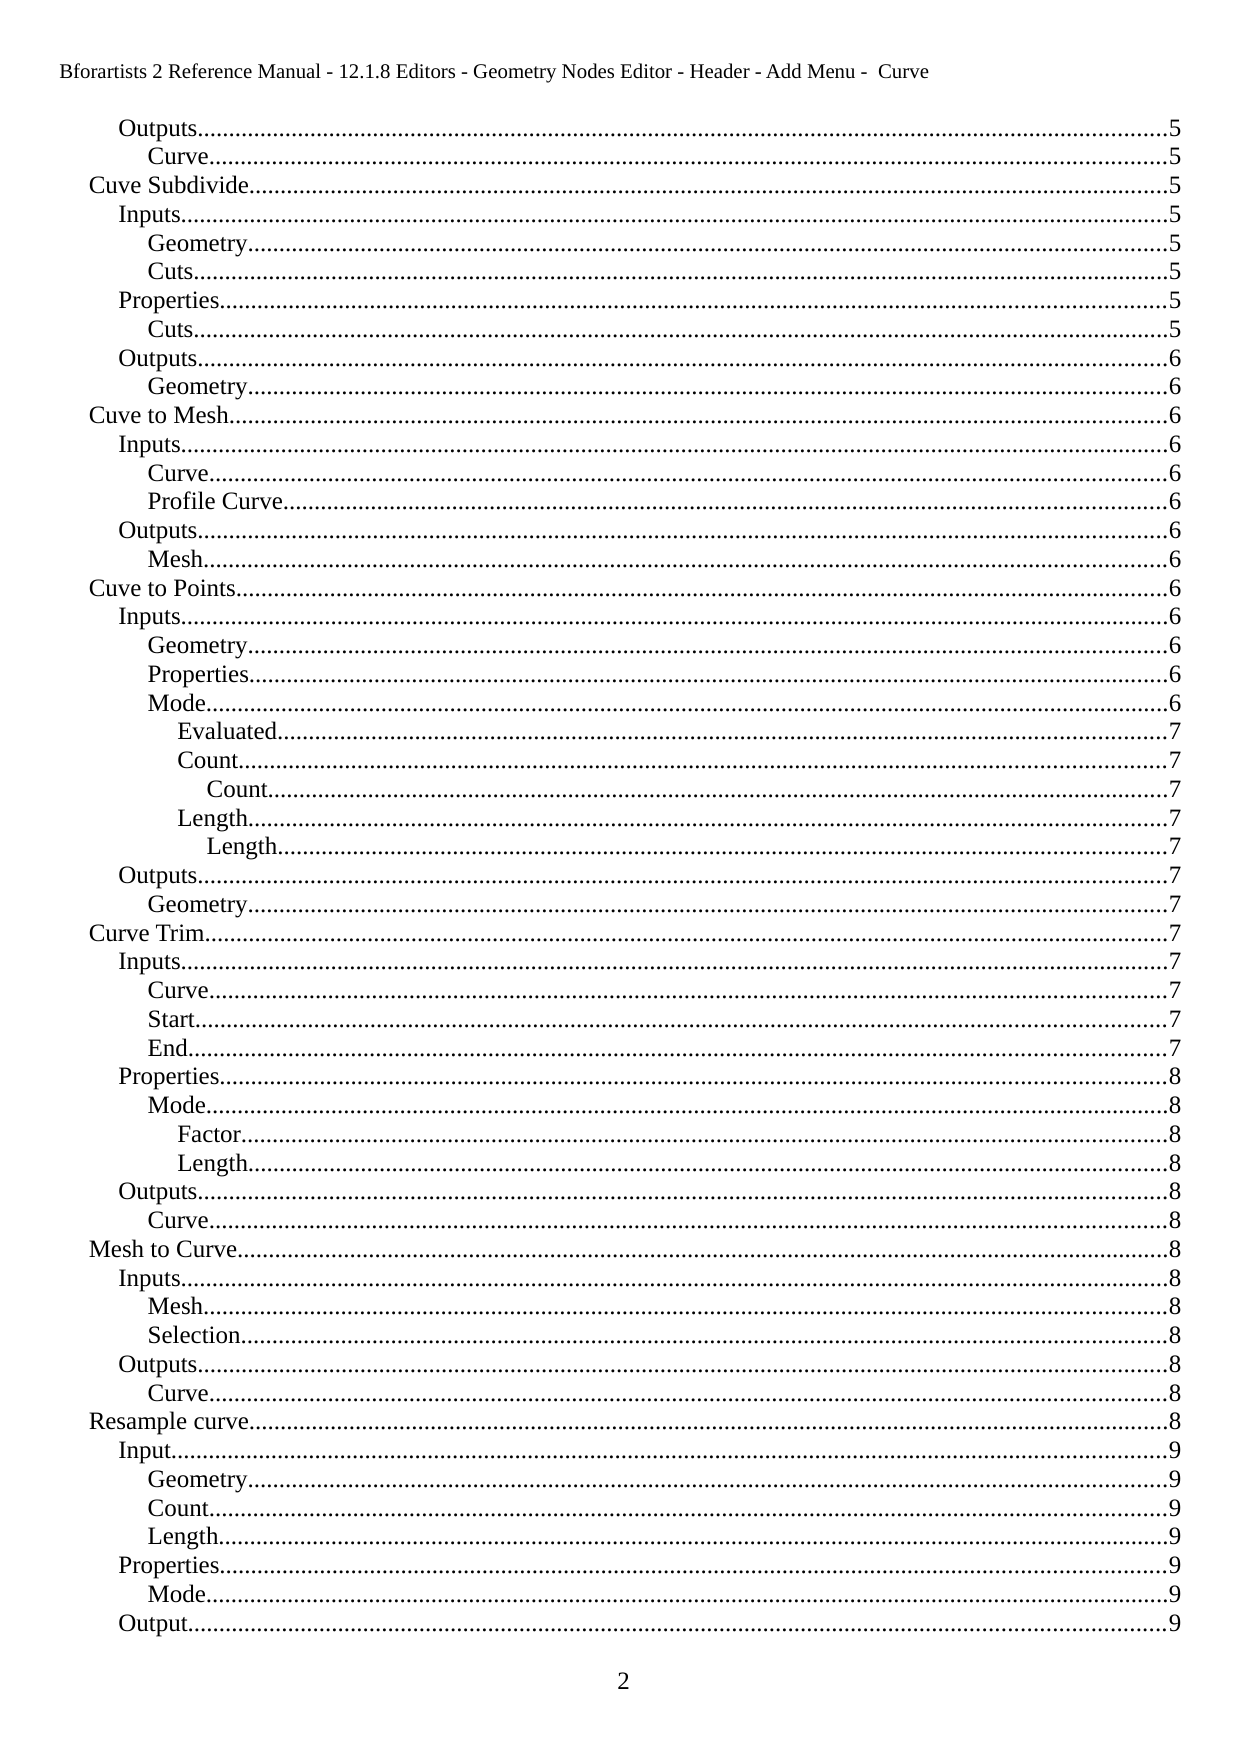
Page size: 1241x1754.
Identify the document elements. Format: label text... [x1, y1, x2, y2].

text Curve 6 [147, 458, 1181, 486]
text Mesh to Curve 8 [88, 1234, 1181, 1263]
text Evaluated 7 [177, 716, 1181, 745]
text Inputs 5 [118, 199, 1181, 228]
text Output 9 [118, 1608, 1181, 1636]
text Outputs 6 [118, 515, 1181, 544]
text Curve 5 [147, 141, 1181, 170]
text Mode 6 [147, 688, 1181, 716]
text Count 9 [147, 1493, 1181, 1521]
text Cuts 5 [147, 314, 1181, 343]
text Cuts 5 [147, 256, 1181, 285]
text End 7 [147, 1033, 1181, 1061]
text Outputs 8 [118, 1176, 1181, 1205]
text Cuve Subdivide 5 [88, 170, 1181, 199]
text Inputs 6 [118, 429, 1181, 458]
text Geometry 6 [147, 371, 1181, 400]
text Length 7 [177, 803, 1181, 831]
text Properties 8 [118, 1061, 1181, 1090]
text Count 7 [206, 774, 1181, 803]
text Cuve to Points 6 [88, 573, 1181, 601]
text Curve 8 [147, 1205, 1181, 1234]
text Mode 8 [147, 1090, 1181, 1119]
text Properties 9 [118, 1550, 1181, 1579]
text Mode 9 [147, 1579, 1181, 1608]
text Mesh 6 [147, 544, 1181, 573]
text Outputs 5 [118, 113, 1181, 141]
text Profile Curve 6 [147, 486, 1181, 515]
text Curve 8 [147, 1378, 1181, 1406]
text Geometry 5 [147, 228, 1181, 256]
text Count 7 [177, 745, 1181, 774]
text Properties 5 [118, 285, 1181, 314]
text Input 9 [118, 1435, 1181, 1464]
text Resample curve 8 [88, 1406, 1181, 1435]
text Selection 8 [147, 1320, 1181, 1349]
text Start 7 [147, 1004, 1181, 1033]
text Length 9 [147, 1521, 1181, 1550]
text Cuve to Mesh 6 [88, 400, 1181, 429]
text Properties 6 [147, 659, 1181, 688]
text Geometry 6 [147, 630, 1181, 659]
text Inputs 6 [118, 601, 1181, 630]
text Length 7 [206, 831, 1181, 860]
text Mesh 8 [147, 1291, 1181, 1320]
text Curve 7 [147, 975, 1181, 1004]
text Geometry 7 [147, 889, 1181, 918]
text Inputs 8 [118, 1263, 1181, 1291]
text Geometry 9 [147, 1464, 1181, 1493]
text Length 8 [177, 1148, 1181, 1176]
text Factor 8 [177, 1119, 1181, 1148]
text Outputs 6 [118, 343, 1181, 371]
text Inputs 7 [118, 946, 1181, 975]
text Curve Trim 7 [88, 918, 1181, 946]
text Outputs 7 [118, 860, 1181, 889]
text Outputs 8 [118, 1349, 1181, 1378]
